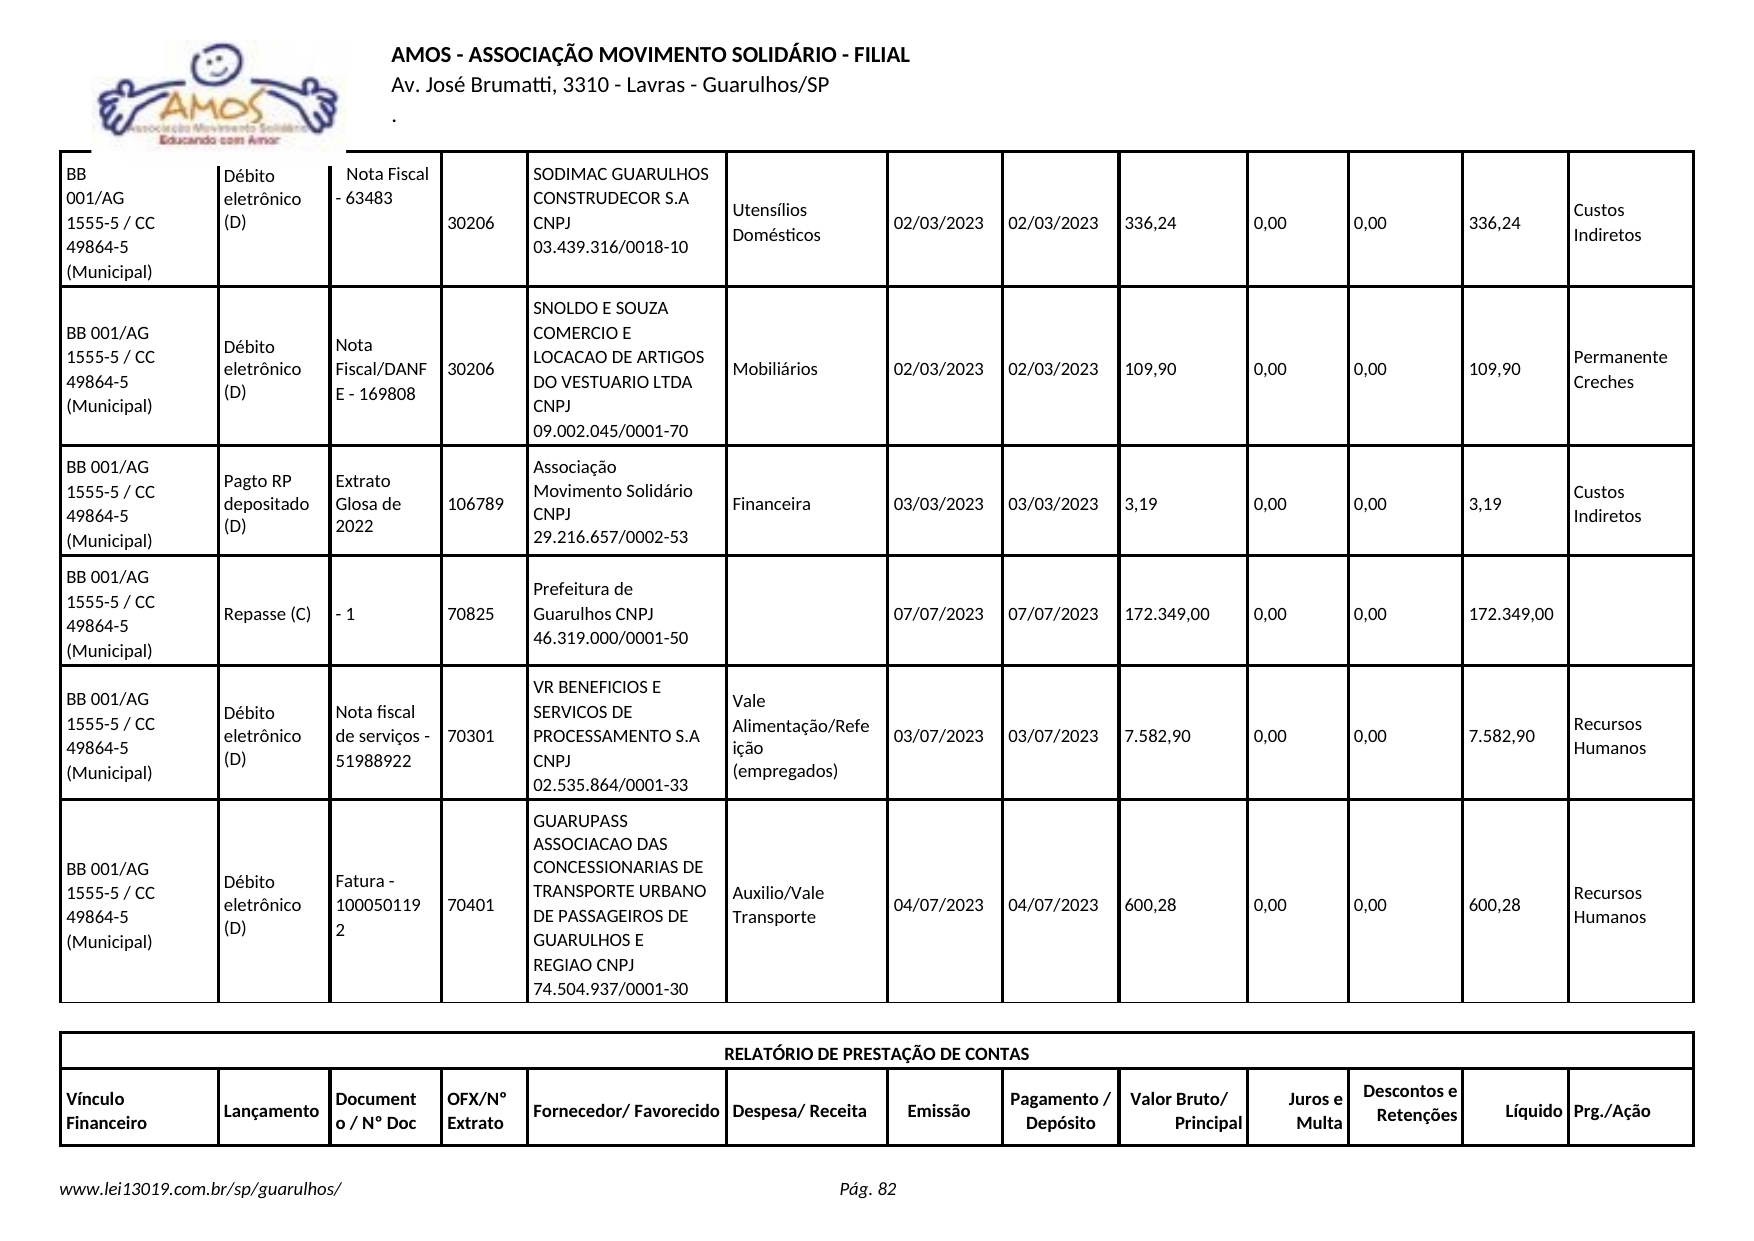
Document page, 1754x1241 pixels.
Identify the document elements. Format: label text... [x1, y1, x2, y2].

table_cell Prg./Ação [1570, 1070, 1692, 1144]
table_cell 30206 [443, 288, 526, 443]
table_cell 0,00 [1350, 288, 1461, 443]
table_cell 109,90 [1464, 288, 1567, 443]
table_cell Permanente Creches [1570, 288, 1692, 443]
table_cell BB 001/AG 1555-5 / CC 49864-5 (Municipal) [62, 557, 217, 663]
table_cell 02/03/2023 [1004, 153, 1117, 284]
table_cell 106789 [443, 447, 526, 553]
table_cell - 1 [332, 557, 440, 663]
table_cell 172.349,00 [1464, 557, 1567, 663]
table_cell Lançamento [220, 1070, 328, 1144]
table_cell 70825 [443, 557, 526, 663]
table_cell Financeira [728, 447, 886, 553]
table_cell Débito eletrônico (D) [220, 801, 328, 1002]
table_cell 04/07/2023 [1004, 801, 1117, 1002]
table_cell Fatura - 100050119 2 [332, 801, 440, 1002]
table_cell Document o / Nº Doc [332, 1070, 440, 1144]
table_cell OFX/Nº Extrato [443, 1070, 526, 1144]
table_cell 0,00 [1350, 557, 1461, 663]
table_cell 3,19 [1464, 447, 1567, 553]
table_cell 03/07/2023 [889, 667, 1001, 798]
table_cell Despesa/ Receita [728, 1070, 886, 1144]
table_cell Recursos Humanos [1570, 667, 1692, 798]
table_cell BB 001/AG 1555-5 / CC 49864-5 (Municipal) [62, 153, 217, 284]
table_cell 600,28 [1121, 801, 1246, 1002]
table_cell [728, 557, 886, 663]
table_cell BB 001/AG 1555-5 / CC 49864-5 (Municipal) [62, 288, 217, 443]
table_cell Nota Fiscal - 63483 [332, 153, 440, 284]
table_cell 70401 [443, 801, 526, 1002]
table_cell 3,19 [1121, 447, 1246, 553]
table_cell Prefeitura de Guarulhos CNPJ 46.319.000/0001-50 [529, 557, 725, 663]
table_cell 0,00 [1249, 153, 1347, 284]
table_cell Custos Indiretos [1570, 153, 1692, 284]
table_cell 07/07/2023 [1004, 557, 1117, 663]
table_cell Mobiliários [728, 288, 886, 443]
table_cell BB 001/AG 1555-5 / CC 49864-5 (Municipal) [62, 801, 217, 1002]
table_cell Débito eletrônico (D) [220, 166, 328, 284]
table_cell 172.349,00 [1121, 557, 1246, 663]
table_cell 0,00 [1249, 447, 1347, 553]
table_cell 03/07/2023 [1004, 667, 1117, 798]
table_cell 336,24 [1464, 153, 1567, 284]
table_cell Descontos e Retenções [1350, 1070, 1461, 1144]
table_cell 0,00 [1350, 667, 1461, 798]
table_cell 0,00 [1249, 667, 1347, 798]
table_cell GUARUPASS ASSOCIACAO DAS CONCESSIONARIAS DE TRANSPORTE URBANO DE PASSAGEIROS DE GUARULHOS E REGIAO CNPJ 74.504.937/0001-30 [529, 801, 725, 1002]
table_cell 0,00 [1350, 153, 1461, 284]
table_cell 7.582,90 [1464, 667, 1567, 798]
table_cell Extrato Glosa de 2022 [332, 447, 440, 553]
table_cell SODIMAC GUARULHOS CONSTRUDECOR S.A CNPJ 03.439.316/0018-10 [529, 153, 725, 284]
table_cell 0,00 [1350, 801, 1461, 1002]
table_cell Fornecedor/ Favorecido [529, 1070, 725, 1144]
table_cell Custos Indiretos [1570, 447, 1692, 553]
table_cell SNOLDO E SOUZA COMERCIO E LOCACAO DE ARTIGOS DO VESTUARIO LTDA CNPJ 09.002.045/0001-70 [529, 288, 725, 443]
table_cell Débito eletrônico (D) [220, 667, 328, 798]
table_cell Repasse (C) [220, 557, 328, 663]
table_cell Associação Movimento Solidário CNPJ 29.216.657/0002-53 [529, 447, 725, 553]
table_cell Valor Bruto/ Principal [1121, 1070, 1246, 1144]
table_cell Utensílios Domésticos [728, 153, 886, 284]
table_cell Nota Fiscal/DANF E - 169808 [332, 288, 440, 443]
table_cell 02/03/2023 [889, 288, 1001, 443]
table_cell 0,00 [1249, 801, 1347, 1002]
table_cell VR BENEFICIOS E SERVICOS DE PROCESSAMENTO S.A CNPJ 02.535.864/0001-33 [529, 667, 725, 798]
table_cell Emissão [889, 1070, 1001, 1144]
table_cell BB 001/AG 1555-5 / CC 49864-5 (Municipal) [62, 447, 217, 553]
table_cell 02/03/2023 [1004, 288, 1117, 443]
table_cell Vale Alimentação/Refe ição (empregados) [728, 667, 886, 798]
table_cell 109,90 [1121, 288, 1246, 443]
table_cell Juros e Multa [1249, 1070, 1347, 1144]
table_cell Vínculo Financeiro [62, 1070, 217, 1144]
table_cell 70301 [443, 667, 526, 798]
table_cell [1570, 557, 1692, 663]
table_cell Débito eletrônico (D) [220, 288, 328, 443]
table_cell Pagamento / Depósito [1004, 1070, 1117, 1144]
table_cell Recursos Humanos [1570, 801, 1692, 1002]
table_cell Líquido [1464, 1070, 1567, 1144]
table_cell 7.582,90 [1121, 667, 1246, 798]
table_cell Auxilio/Vale Transporte [728, 801, 886, 1002]
table_cell 600,28 [1464, 801, 1567, 1002]
table_cell 336,24 [1121, 153, 1246, 284]
table_cell Pagto RP depositado (D) [220, 447, 328, 553]
table_cell 04/07/2023 [889, 801, 1001, 1002]
table_cell 03/03/2023 [1004, 447, 1117, 553]
table_cell 0,00 [1350, 447, 1461, 553]
table_cell BB 001/AG 1555-5 / CC 49864-5 (Municipal) [62, 667, 217, 798]
table_header RELATÓRIO DE PRESTAÇÃO DE CONTAS [62, 1034, 1692, 1067]
table_cell 0,00 [1249, 288, 1347, 443]
table_cell 0,00 [1249, 557, 1347, 663]
table_cell 03/03/2023 [889, 447, 1001, 553]
table_cell 02/03/2023 [889, 153, 1001, 284]
table_cell 07/07/2023 [889, 557, 1001, 663]
table_cell 30206 [443, 153, 526, 284]
table_cell Nota fiscal de serviços - 51988922 [332, 667, 440, 798]
